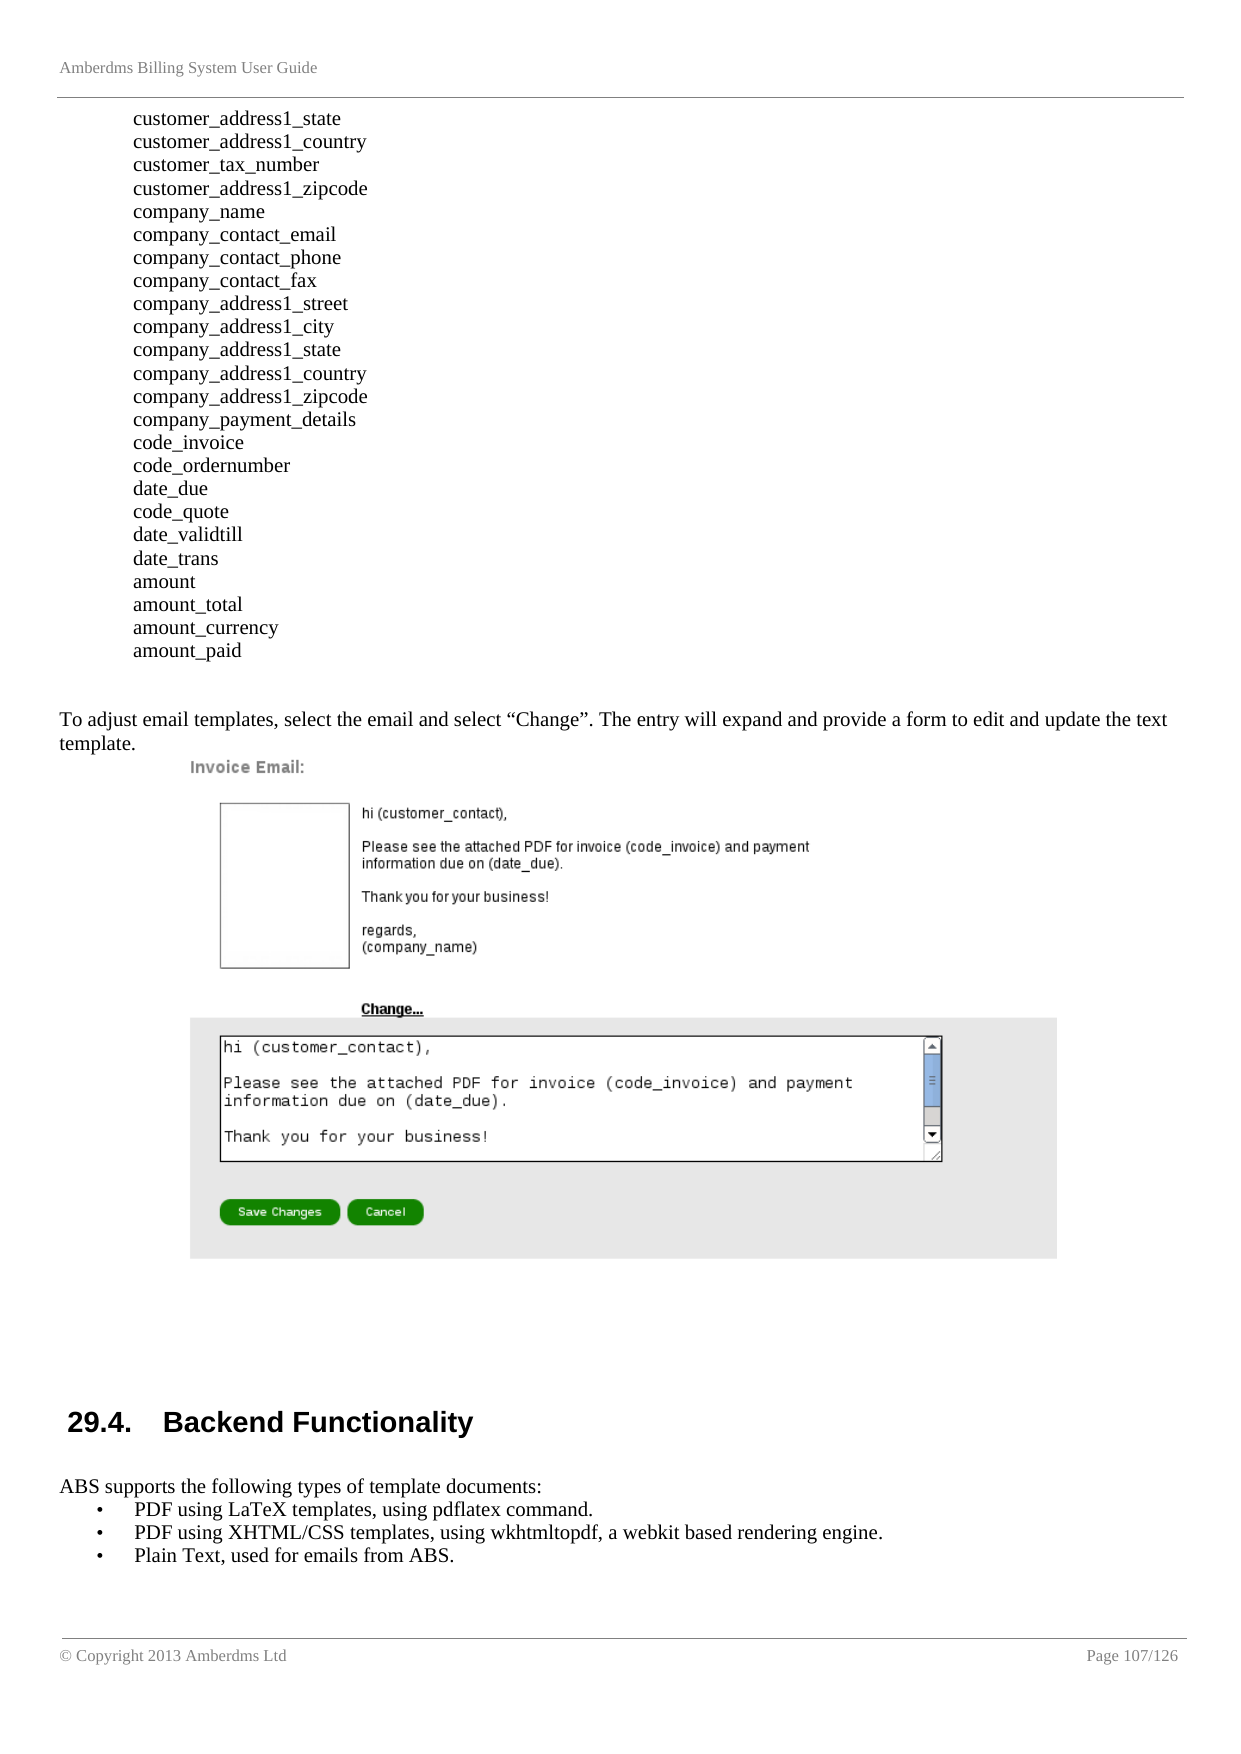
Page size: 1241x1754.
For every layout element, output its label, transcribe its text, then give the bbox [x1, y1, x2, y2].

text code_invoice [133, 431, 1181, 454]
text customer_address1_state [133, 107, 1181, 130]
text To adjust email templates, select the email and select “Change”. The entry will expand and provide a form to edit and update the text template. [59, 708, 1181, 754]
text customer_address1_zipcode [133, 176, 1181, 199]
picture [183, 754, 1057, 1266]
text code_ordernumber [133, 454, 1181, 477]
text company_contact_phone [133, 246, 1181, 269]
text date_due [133, 477, 1181, 500]
text amount_paid [133, 639, 1181, 662]
text amount_total [133, 593, 1181, 616]
text ABS supports the following types of template documents: [59, 1474, 1181, 1498]
text customer_tax_number [133, 153, 1181, 176]
list Plain Text, used for emails from ABS. [97, 1544, 1181, 1567]
list PDF using LaTeX templates, using pdflatex command. [97, 1498, 1181, 1521]
text company_address1_city [133, 315, 1181, 338]
text date_trans [133, 546, 1181, 569]
text company_address1_street [133, 292, 1181, 315]
text amount [133, 569, 1181, 593]
text customer_address1_country [133, 130, 1181, 153]
text company_payment_details [133, 408, 1181, 431]
text code_quote [133, 500, 1181, 523]
text amount_currency [133, 616, 1181, 639]
text company_contact_fax [133, 269, 1181, 292]
text company_address1_country [133, 361, 1181, 384]
text company_address1_state [133, 338, 1181, 361]
text company_name [133, 199, 1181, 223]
text company_address1_zipcode [133, 384, 1181, 408]
text date_validtill [133, 523, 1181, 546]
subtitle Backend Functionality [59, 1406, 1181, 1439]
list PDF using XHTML/CSS templates, using wkhtmltopdf, a webkit based rendering engine. [97, 1521, 1181, 1544]
text company_contact_email [133, 223, 1181, 246]
